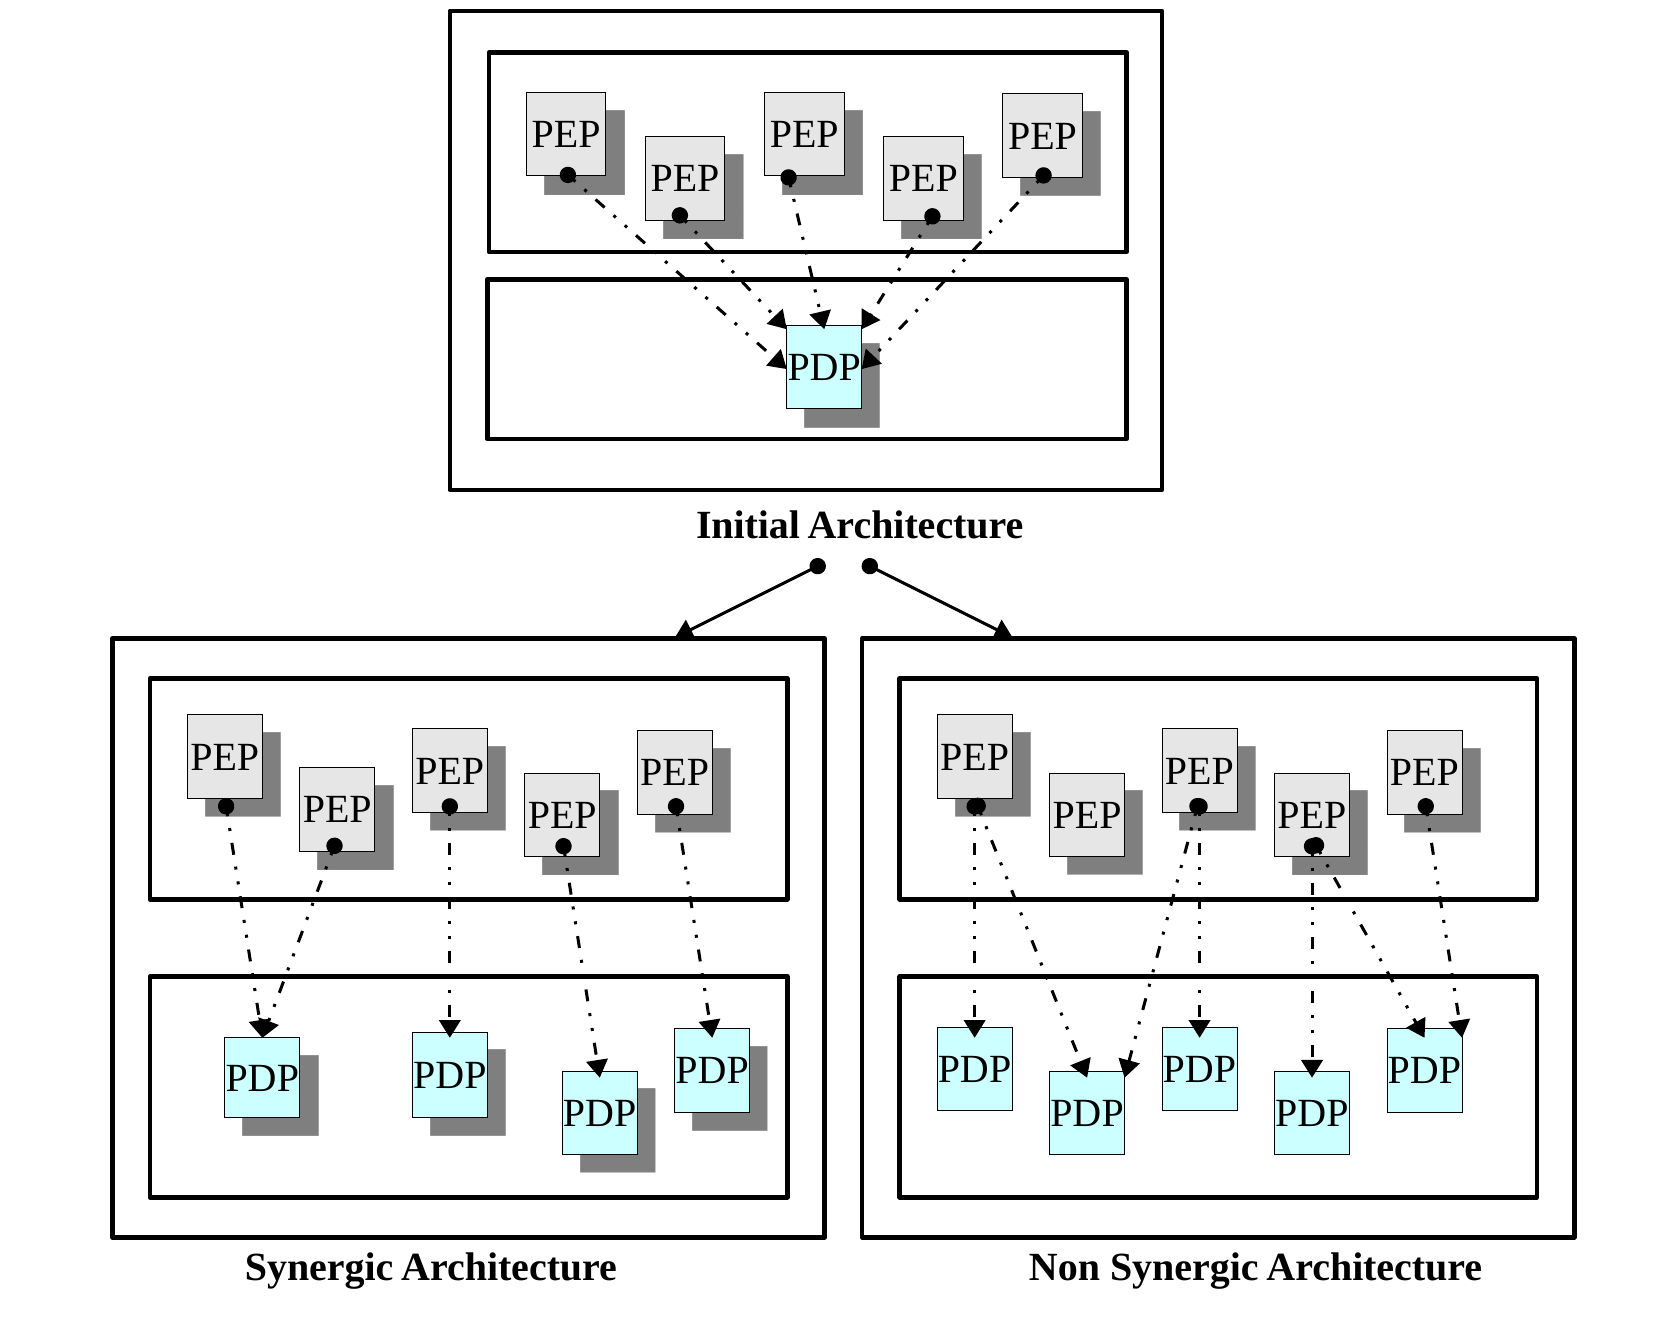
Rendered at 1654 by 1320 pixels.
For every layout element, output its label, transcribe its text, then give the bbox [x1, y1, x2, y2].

text_box [862, 638, 1575, 1238]
text_box [449, 10, 1163, 490]
text_box Initial Architecture [672, 495, 1048, 556]
text_box [112, 638, 825, 1238]
text_box Synergic Architecture [224, 1238, 638, 1298]
text_box Non Synergic Architecture [1012, 1238, 1500, 1298]
